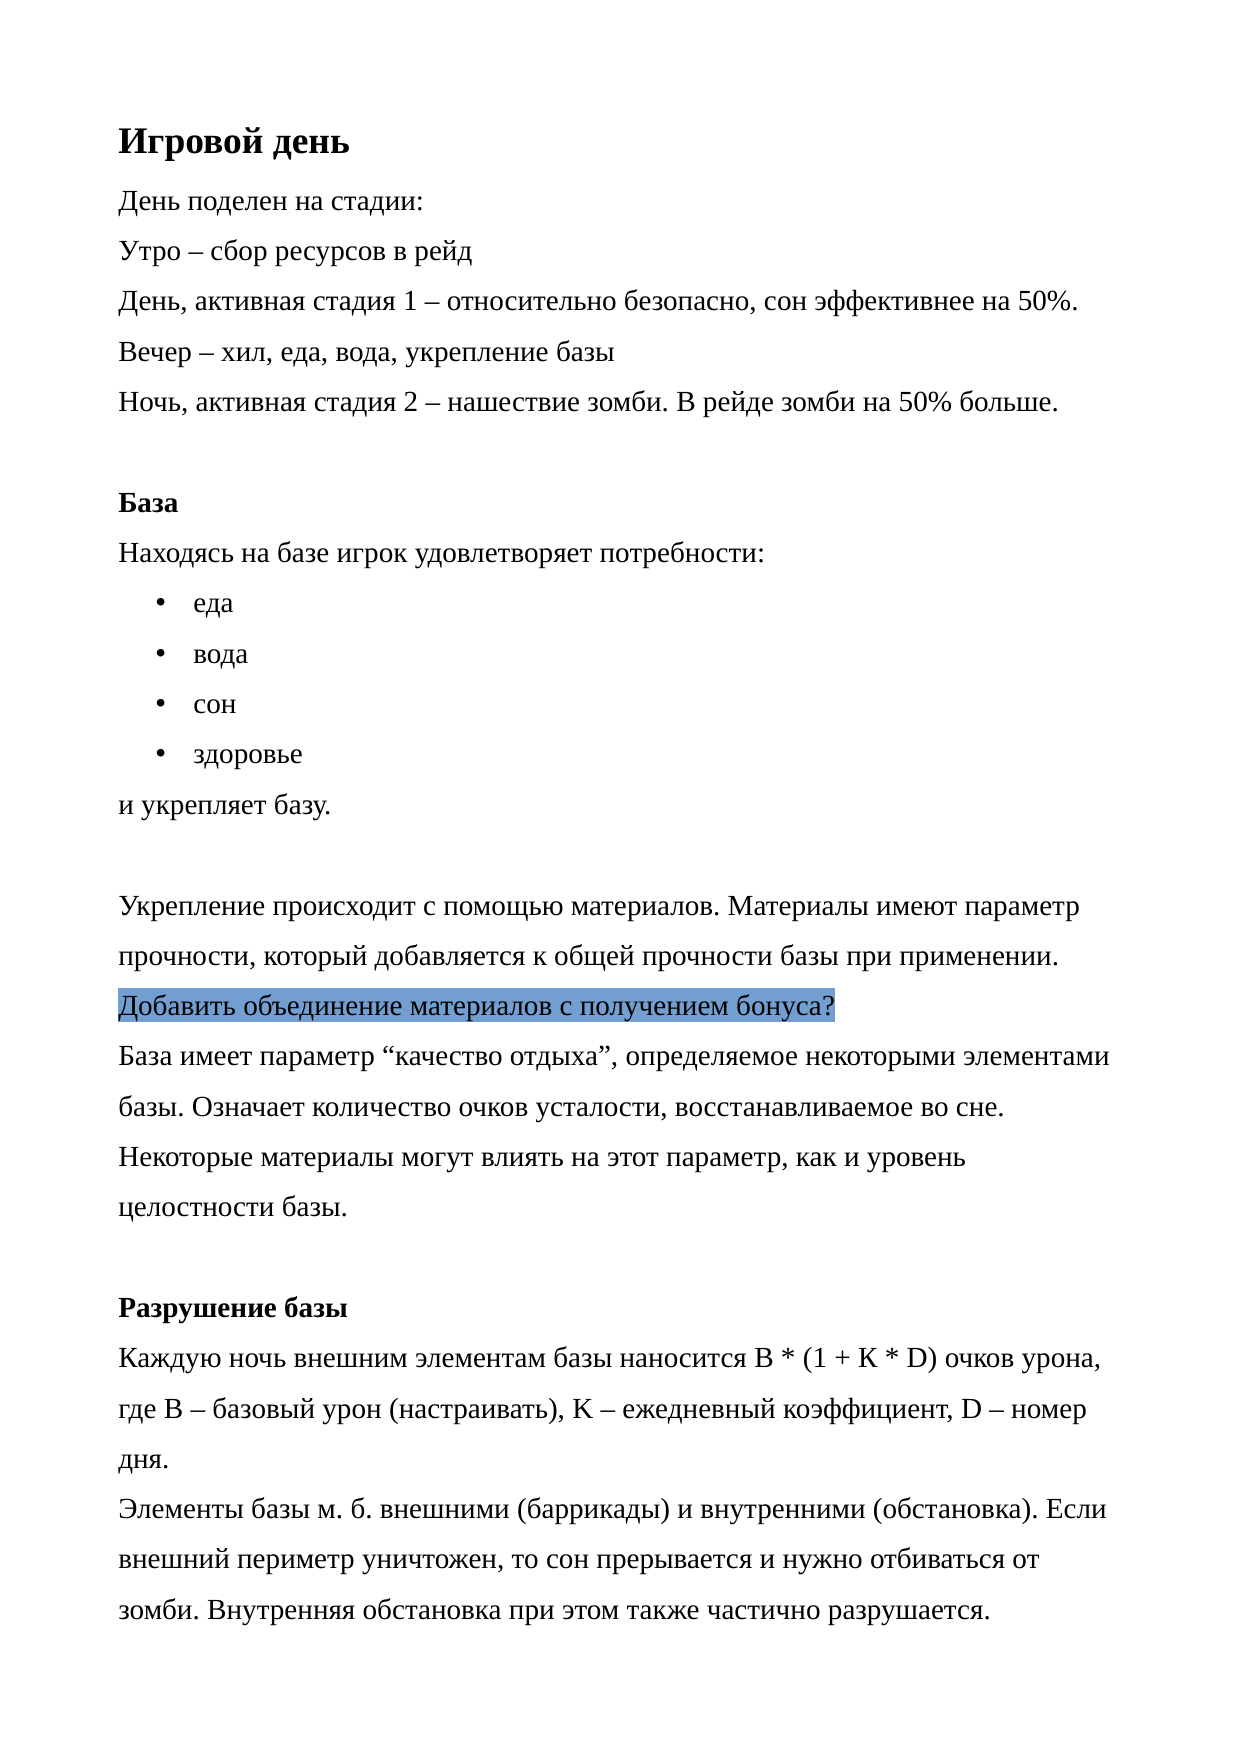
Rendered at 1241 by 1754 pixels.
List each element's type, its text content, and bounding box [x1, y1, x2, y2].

text Добавить объединение материалов с получением бонуса? [118, 988, 1122, 1022]
text День поделен на стадии: [118, 183, 1122, 216]
text Игровой день [118, 118, 1122, 161]
text База [118, 485, 1122, 518]
text База имеет параметр “качество отдыха”, определяемое некоторыми элементами базы. Означает количество очков усталости, восстанавливаемое во сне. Некоторые материалы могут влиять на этот параметр, как и уровень целостности базы. [118, 1038, 1122, 1223]
text День, активная стадия 1 – относительно безопасно, сон эффективнее на 50%. [118, 283, 1122, 317]
text Укрепление происходит с помощью материалов. Материалы имеют параметр прочности, который добавляется к общей прочности базы при применении. [118, 888, 1122, 971]
text Вечер – хил, еда, вода, укрепление базы [118, 334, 1122, 367]
list вода [156, 636, 1122, 669]
text Элементы базы м. б. внешними (баррикады) и внутренними (обстановка). Если внешний периметр уничтожен, то сон прерывается и нужно отбиваться от зомби. Внутренняя обстановка при этом также частично разрушается. [118, 1491, 1122, 1626]
text и укрепляет базу. [118, 787, 1122, 821]
text Ночь, активная стадия 2 – нашествие зомби. В рейде зомби на 50% больше. [118, 384, 1122, 418]
text Каждую ночь внешним элементам базы наносится B * (1 + К * D) очков урона, где B – базовый урон (настраивать), K – ежедневный коэффициент, D – номер дня. [118, 1340, 1122, 1474]
text Утро – сбор ресурсов в рейд [118, 233, 1122, 267]
list еда [156, 585, 1122, 619]
text Находясь на базе игрок удовлетворяет потребности: [118, 535, 1122, 568]
list здоровье [156, 737, 1122, 770]
list сон [156, 686, 1122, 720]
text Разрушение базы [118, 1290, 1122, 1324]
